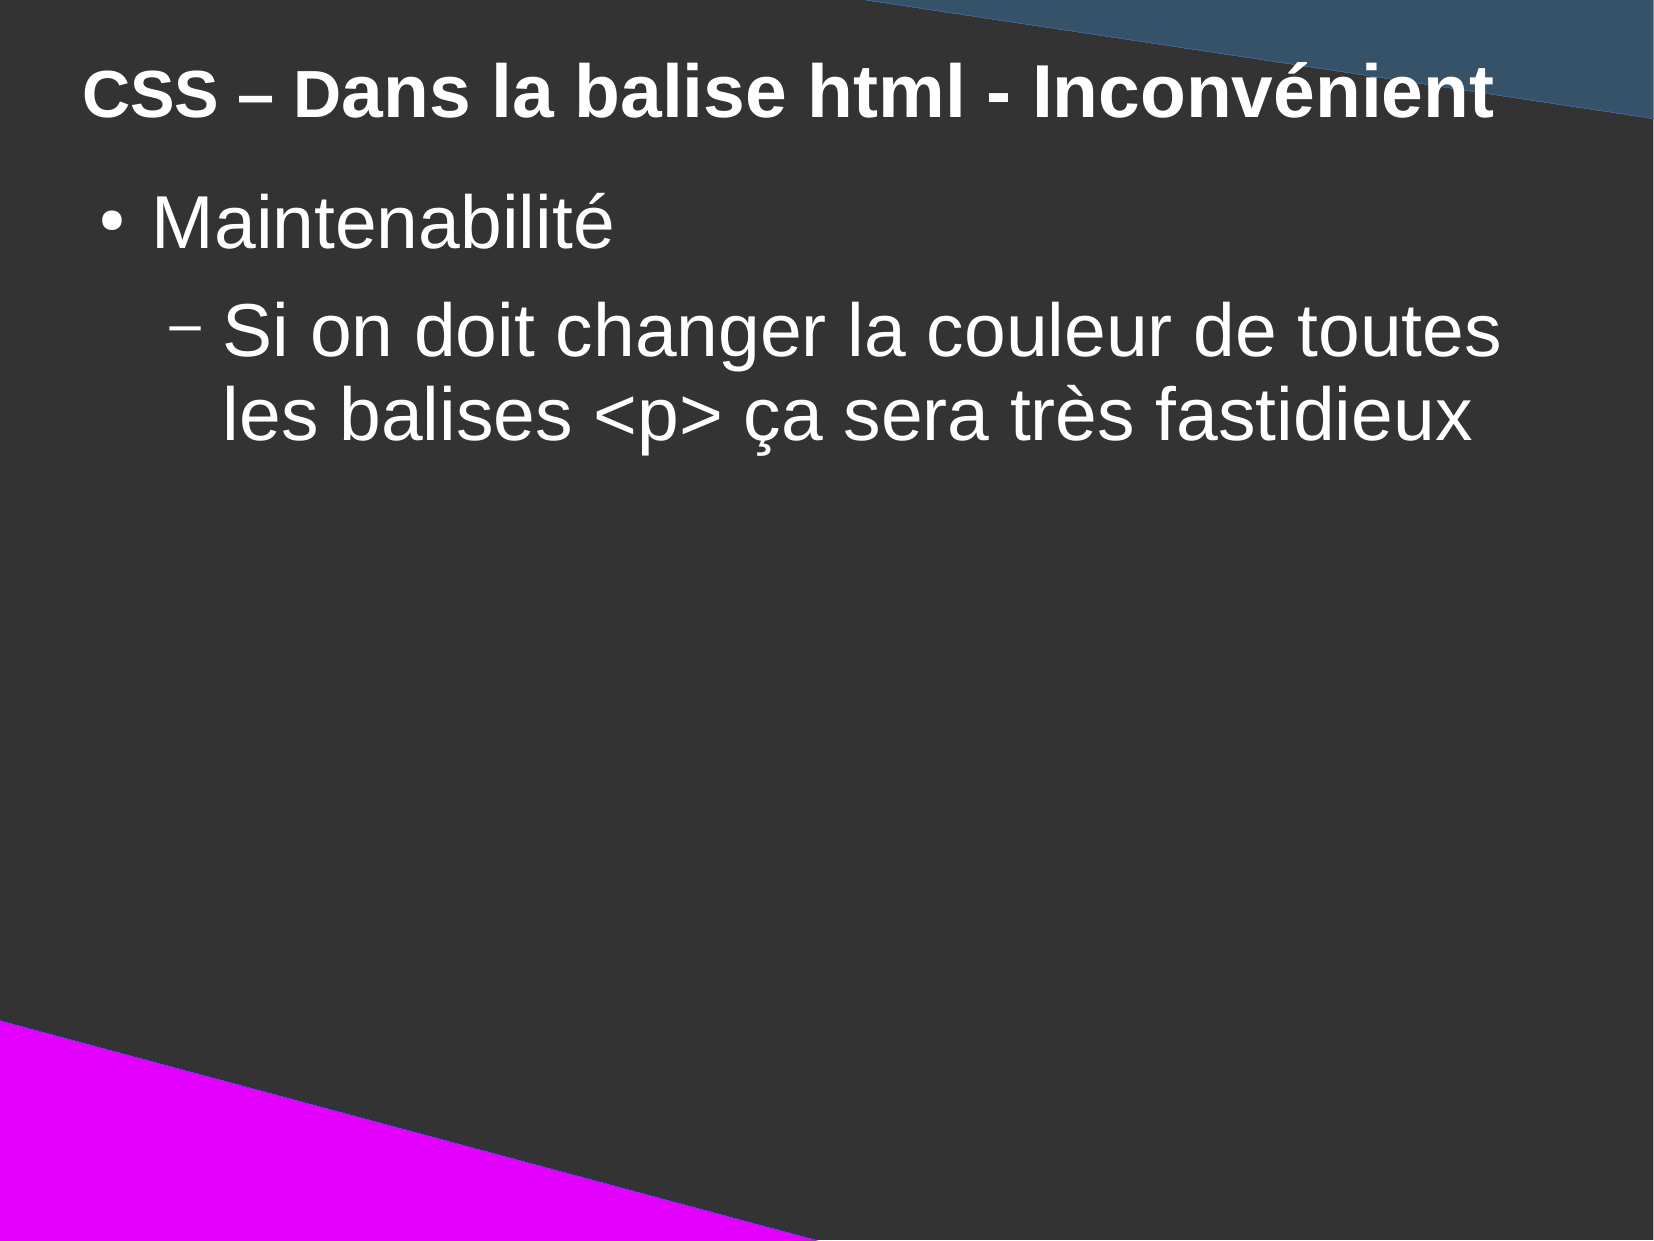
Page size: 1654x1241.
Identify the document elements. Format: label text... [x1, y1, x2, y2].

text_box [0, 1020, 819, 1241]
text_box [866, 0, 1654, 119]
list Maintenabilité Si on doit changer la couleur de toutes les balises <p> ça sera très fastidieux [80, 180, 1605, 945]
title CSS – Dans la balise html - Inconvénient [82, 49, 1571, 176]
